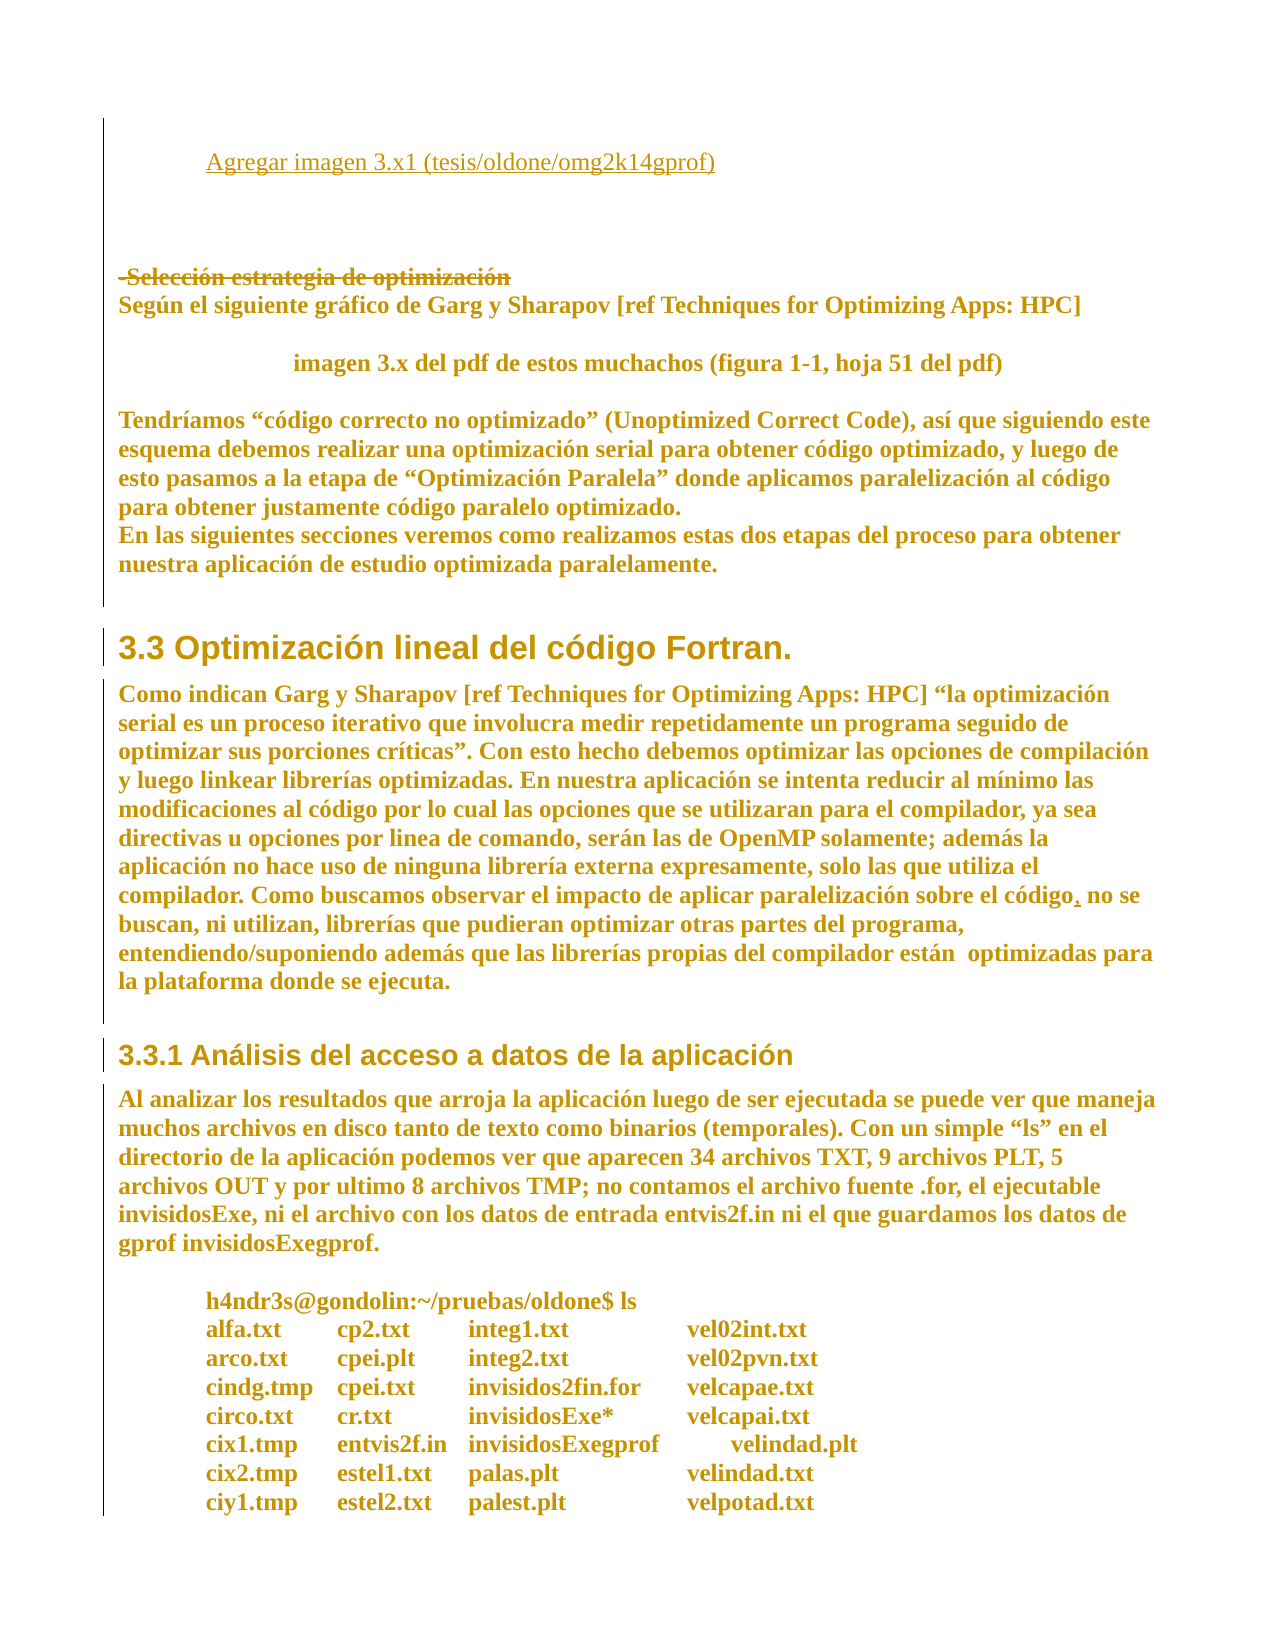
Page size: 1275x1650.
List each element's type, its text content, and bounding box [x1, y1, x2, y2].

text ciy1.tmp estel2.txt palest.plt velpotad.txt [206, 1487, 1157, 1516]
text Tendríamos “código correcto no optimizado” (Unoptimized Correct Code), así que siguiendo este esquema debemos realizar una optimización serial para obtener código optimizado, y luego de esto pasamos a la etapa de “Optimización Paralela” donde aplicamos paralelización al código para obtener justamente código paralelo optimizado. [118, 406, 1157, 521]
text Al analizar los resultados que arroja la aplicación luego de ser ejecutada se puede ver que maneja muchos archivos en disco tanto de texto como binarios (temporales). Con un simple “ls” en el directorio de la aplicación podemos ver que aparecen 34 archivos TXT, 9 archivos PLT, 5 archivos OUT y por ultimo 8 archivos TMP; no contamos el archivo fuente .for, el ejecutable invisidosExe, ni el archivo con los datos de entrada entvis2f.in ni el que guardamos los datos de gprof invisidosExegprof. [118, 1084, 1157, 1257]
subtitle 3.3 Optimización lineal del código Fortran. [118, 628, 1157, 666]
text imagen 3.x del pdf de estos muchachos (figura 1-1, hoja 51 del pdf) [118, 348, 1157, 377]
text circo.txt cr.txt invisidosExe* velcapai.txt [206, 1401, 1157, 1429]
text cix1.tmp entvis2f.in invisidosExegprof velindad.plt [206, 1429, 1157, 1458]
text alfa.txt cp2.txt integ1.txt vel02int.txt [206, 1314, 1157, 1343]
text -Selección estrategia de optimización [118, 262, 1157, 291]
text Como indican Garg y Sharapov [ref Techniques for Optimizing Apps: HPC] “la optimización serial es un proceso iterativo que involucra medir repetidamente un programa seguido de optimizar sus porciones críticas”. Con esto hecho debemos optimizar las opciones de compilación y luego linkear librerías optimizadas. En nuestra aplicación se intenta reducir al mínimo las modificaciones al código por lo cual las opciones que se utilizaran para el compilador, ya sea directivas u opciones por linea de comando, serán las de OpenMP solamente; además la aplicación no hace uso de ninguna librería externa expresamente, solo las que utiliza el compilador. Como buscamos observar el impacto de aplicar paralelización sobre el código, no se buscan, ni utilizan, librerías que pudieran optimizar otras partes del programa, entendiendo/suponiendo además que las librerías propias del compilador están optimizadas para la plataforma donde se ejecuta. [118, 679, 1157, 995]
text Agregar imagen 3.x1 (tesis/oldone/omg2k14gprof) [206, 147, 1157, 176]
text En las siguientes secciones veremos como realizamos estas dos etapas del proceso para obtener nuestra aplicación de estudio optimizada paralelamente. [118, 521, 1157, 578]
subtitle 3.3.1 Análisis del acceso a datos de la aplicación [118, 1038, 1157, 1072]
text h4ndr3s@gondolin:~/pruebas/oldone$ ls [206, 1286, 1157, 1314]
text arco.txt cpei.plt integ2.txt vel02pvn.txt [206, 1343, 1157, 1372]
text cix2.tmp estel1.txt palas.plt velindad.txt [206, 1458, 1157, 1487]
text Según el siguiente gráfico de Garg y Sharapov [ref Techniques for Optimizing Apps: HPC] [118, 291, 1157, 319]
text cindg.tmp cpei.txt invisidos2fin.for velcapae.txt [206, 1372, 1157, 1401]
